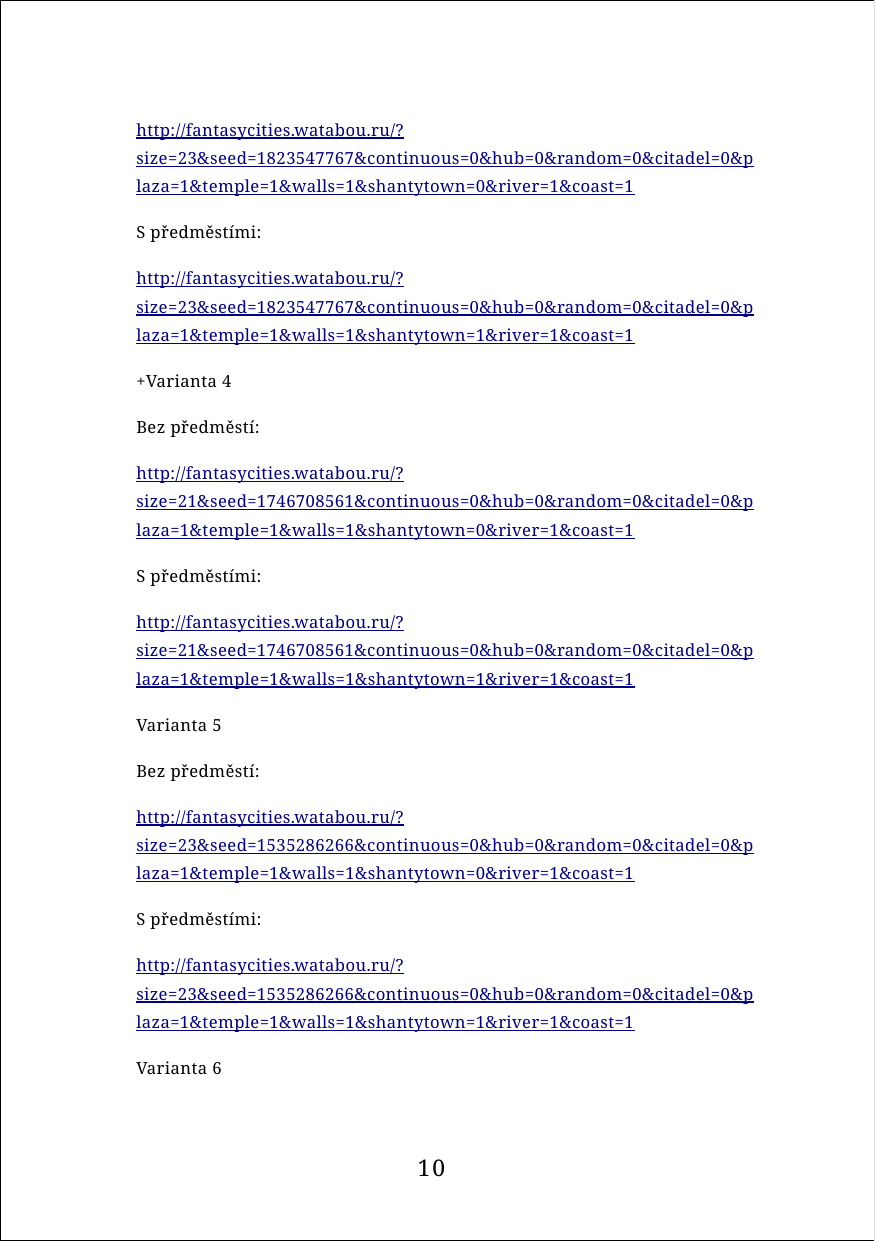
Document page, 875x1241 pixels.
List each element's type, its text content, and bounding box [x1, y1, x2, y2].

text Varianta 5 [136, 713, 756, 736]
text http://fantasycities.watabou.ru/?size=23&seed=1823547767&continuous=0&hub=0&random=0&citadel=0&plaza=1&temple=1&walls=1&shantytown=0&river=1&coast=1 [136, 118, 756, 198]
text http://fantasycities.watabou.ru/?size=21&seed=1746708561&continuous=0&hub=0&random=0&citadel=0&plaza=1&temple=1&walls=1&shantytown=0&river=1&coast=1 [136, 462, 756, 541]
text http://fantasycities.watabou.ru/?size=21&seed=1746708561&continuous=0&hub=0&random=0&citadel=0&plaza=1&temple=1&walls=1&shantytown=1&river=1&coast=1 [136, 611, 756, 690]
text S předměstími: [136, 221, 756, 244]
text http://fantasycities.watabou.ru/?size=23&seed=1535286266&continuous=0&hub=0&random=0&citadel=0&plaza=1&temple=1&walls=1&shantytown=0&river=1&coast=1 [136, 805, 756, 885]
text S předměstími: [136, 564, 756, 587]
text http://fantasycities.watabou.ru/?size=23&seed=1823547767&continuous=0&hub=0&random=0&citadel=0&plaza=1&temple=1&walls=1&shantytown=1&river=1&coast=1 [136, 267, 756, 346]
text http://fantasycities.watabou.ru/?size=23&seed=1535286266&continuous=0&hub=0&random=0&citadel=0&plaza=1&temple=1&walls=1&shantytown=1&river=1&coast=1 [136, 954, 756, 1033]
text Bez předměstí: [136, 759, 756, 782]
text +Varianta 4 [136, 370, 756, 392]
text Varianta 6 [136, 1057, 756, 1079]
text S předměstími: [136, 908, 756, 931]
text Bez předměstí: [136, 416, 756, 438]
